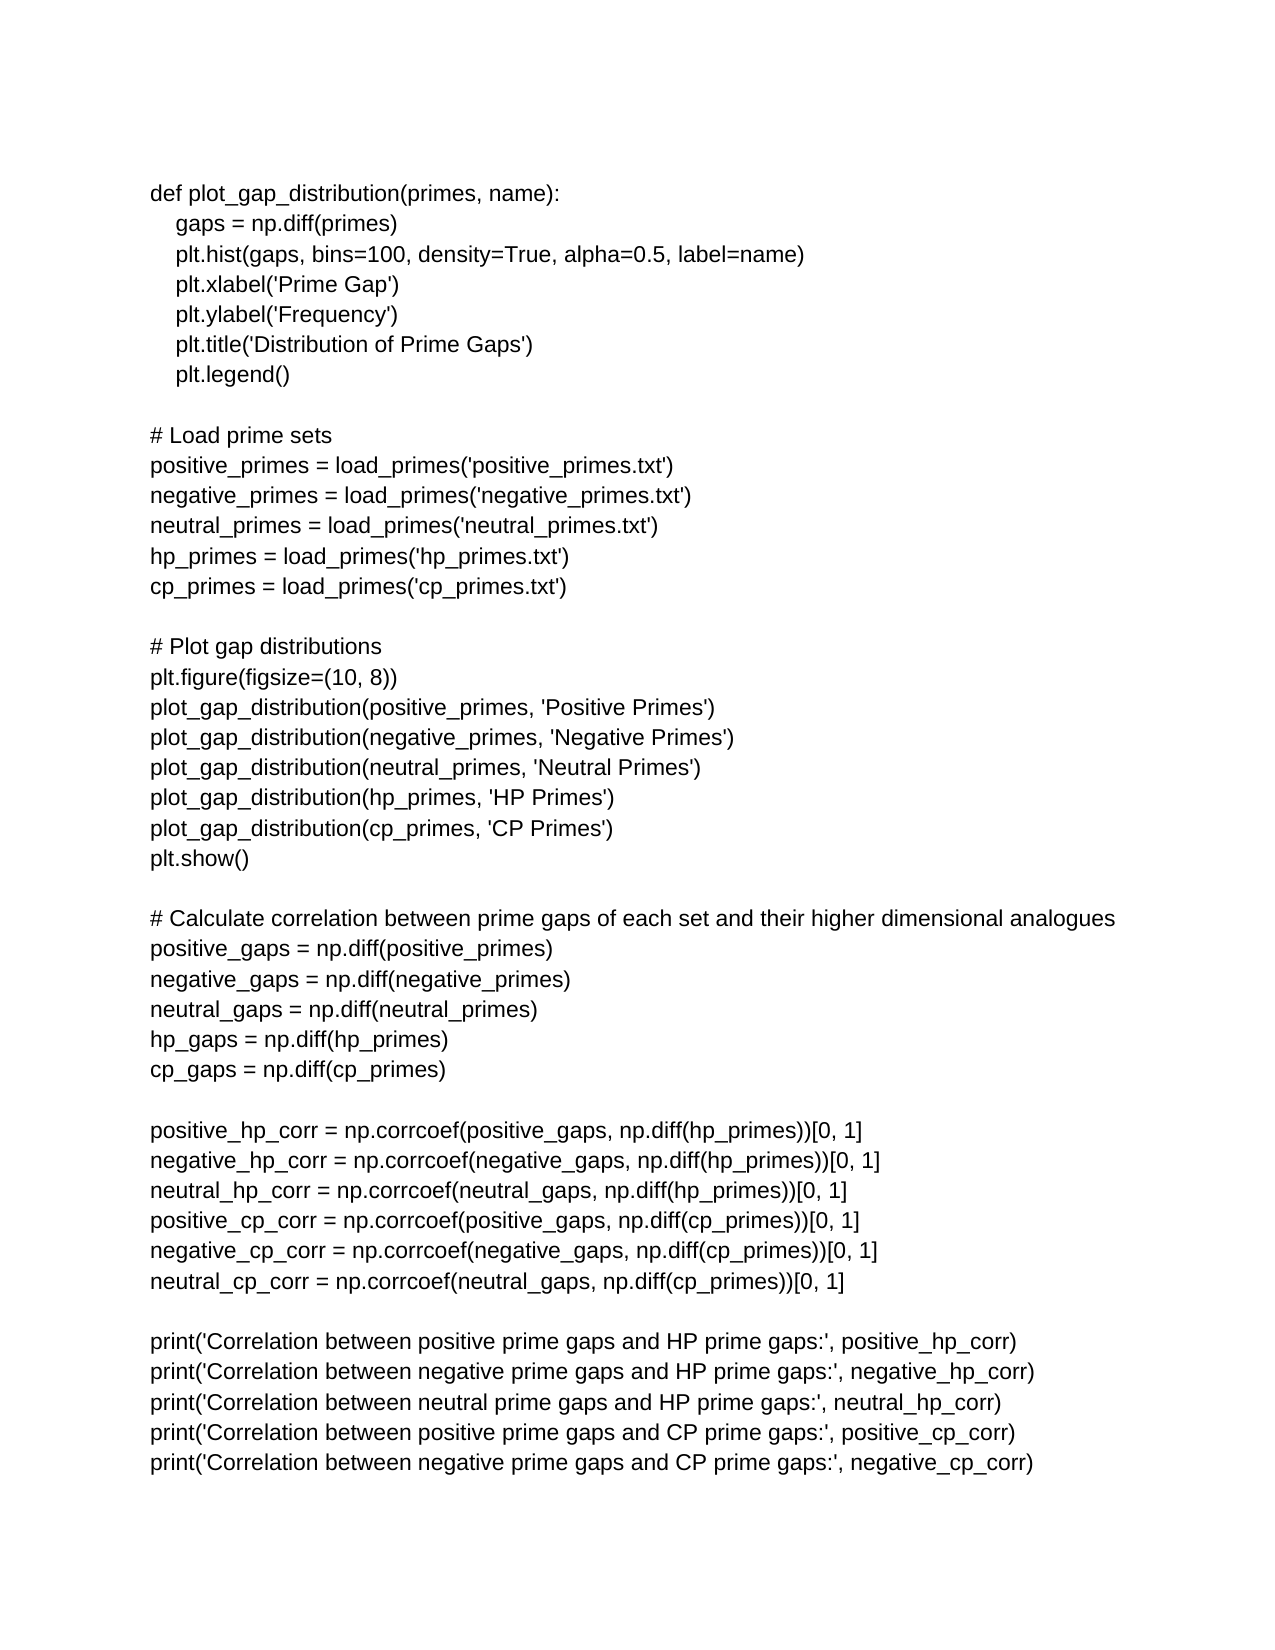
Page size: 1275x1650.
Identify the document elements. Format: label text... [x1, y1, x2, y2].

text # Plot gap distributions [150, 633, 1125, 660]
text # Load prime sets [150, 422, 1125, 448]
text gaps = np.diff(primes) [150, 210, 1125, 237]
text plot_gap_distribution(neutral_primes, 'Neutral Primes') [150, 754, 1125, 781]
text neutral_cp_corr = np.corrcoef(neutral_gaps, np.diff(cp_primes))[0, 1] [150, 1268, 1125, 1294]
text plt.legend() [150, 361, 1125, 388]
text print('Correlation between neutral prime gaps and HP prime gaps:', neutral_hp_corr) [150, 1388, 1125, 1415]
text positive_gaps = np.diff(positive_primes) [150, 935, 1125, 962]
text plot_gap_distribution(negative_primes, 'Negative Primes') [150, 724, 1125, 750]
text positive_primes = load_primes('positive_primes.txt') [150, 452, 1125, 478]
text plt.figure(figsize=(10, 8)) [150, 663, 1125, 690]
text def plot_gap_distribution(primes, name): [150, 180, 1125, 207]
text hp_primes = load_primes('hp_primes.txt') [150, 543, 1125, 569]
text print('Correlation between positive prime gaps and CP prime gaps:', positive_cp_corr) [150, 1419, 1125, 1445]
text negative_gaps = np.diff(negative_primes) [150, 966, 1125, 992]
text neutral_gaps = np.diff(neutral_primes) [150, 996, 1125, 1022]
text positive_cp_corr = np.corrcoef(positive_gaps, np.diff(cp_primes))[0, 1] [150, 1207, 1125, 1234]
text hp_gaps = np.diff(hp_primes) [150, 1026, 1125, 1052]
text cp_gaps = np.diff(cp_primes) [150, 1056, 1125, 1083]
text negative_hp_corr = np.corrcoef(negative_gaps, np.diff(hp_primes))[0, 1] [150, 1147, 1125, 1173]
text plt.xlabel('Prime Gap') [150, 271, 1125, 297]
text negative_primes = load_primes('negative_primes.txt') [150, 482, 1125, 509]
text plot_gap_distribution(cp_primes, 'CP Primes') [150, 814, 1125, 841]
text plt.show() [150, 845, 1125, 871]
text plt.ylabel('Frequency') [150, 301, 1125, 327]
text negative_cp_corr = np.corrcoef(negative_gaps, np.diff(cp_primes))[0, 1] [150, 1237, 1125, 1264]
text # Calculate correlation between prime gaps of each set and their higher dimensional analogues [150, 905, 1125, 932]
text neutral_hp_corr = np.corrcoef(neutral_gaps, np.diff(hp_primes))[0, 1] [150, 1177, 1125, 1203]
text positive_hp_corr = np.corrcoef(positive_gaps, np.diff(hp_primes))[0, 1] [150, 1117, 1125, 1143]
text print('Correlation between negative prime gaps and HP prime gaps:', negative_hp_corr) [150, 1358, 1125, 1385]
text plot_gap_distribution(positive_primes, 'Positive Primes') [150, 694, 1125, 720]
text print('Correlation between positive prime gaps and HP prime gaps:', positive_hp_corr) [150, 1328, 1125, 1354]
text cp_primes = load_primes('cp_primes.txt') [150, 573, 1125, 599]
text plt.hist(gaps, bins=100, density=True, alpha=0.5, label=name) [150, 241, 1125, 267]
text neutral_primes = load_primes('neutral_primes.txt') [150, 512, 1125, 539]
text plt.title('Distribution of Prime Gaps') [150, 331, 1125, 358]
text print('Correlation between negative prime gaps and CP prime gaps:', negative_cp_corr) [150, 1449, 1125, 1475]
text plot_gap_distribution(hp_primes, 'HP Primes') [150, 784, 1125, 811]
